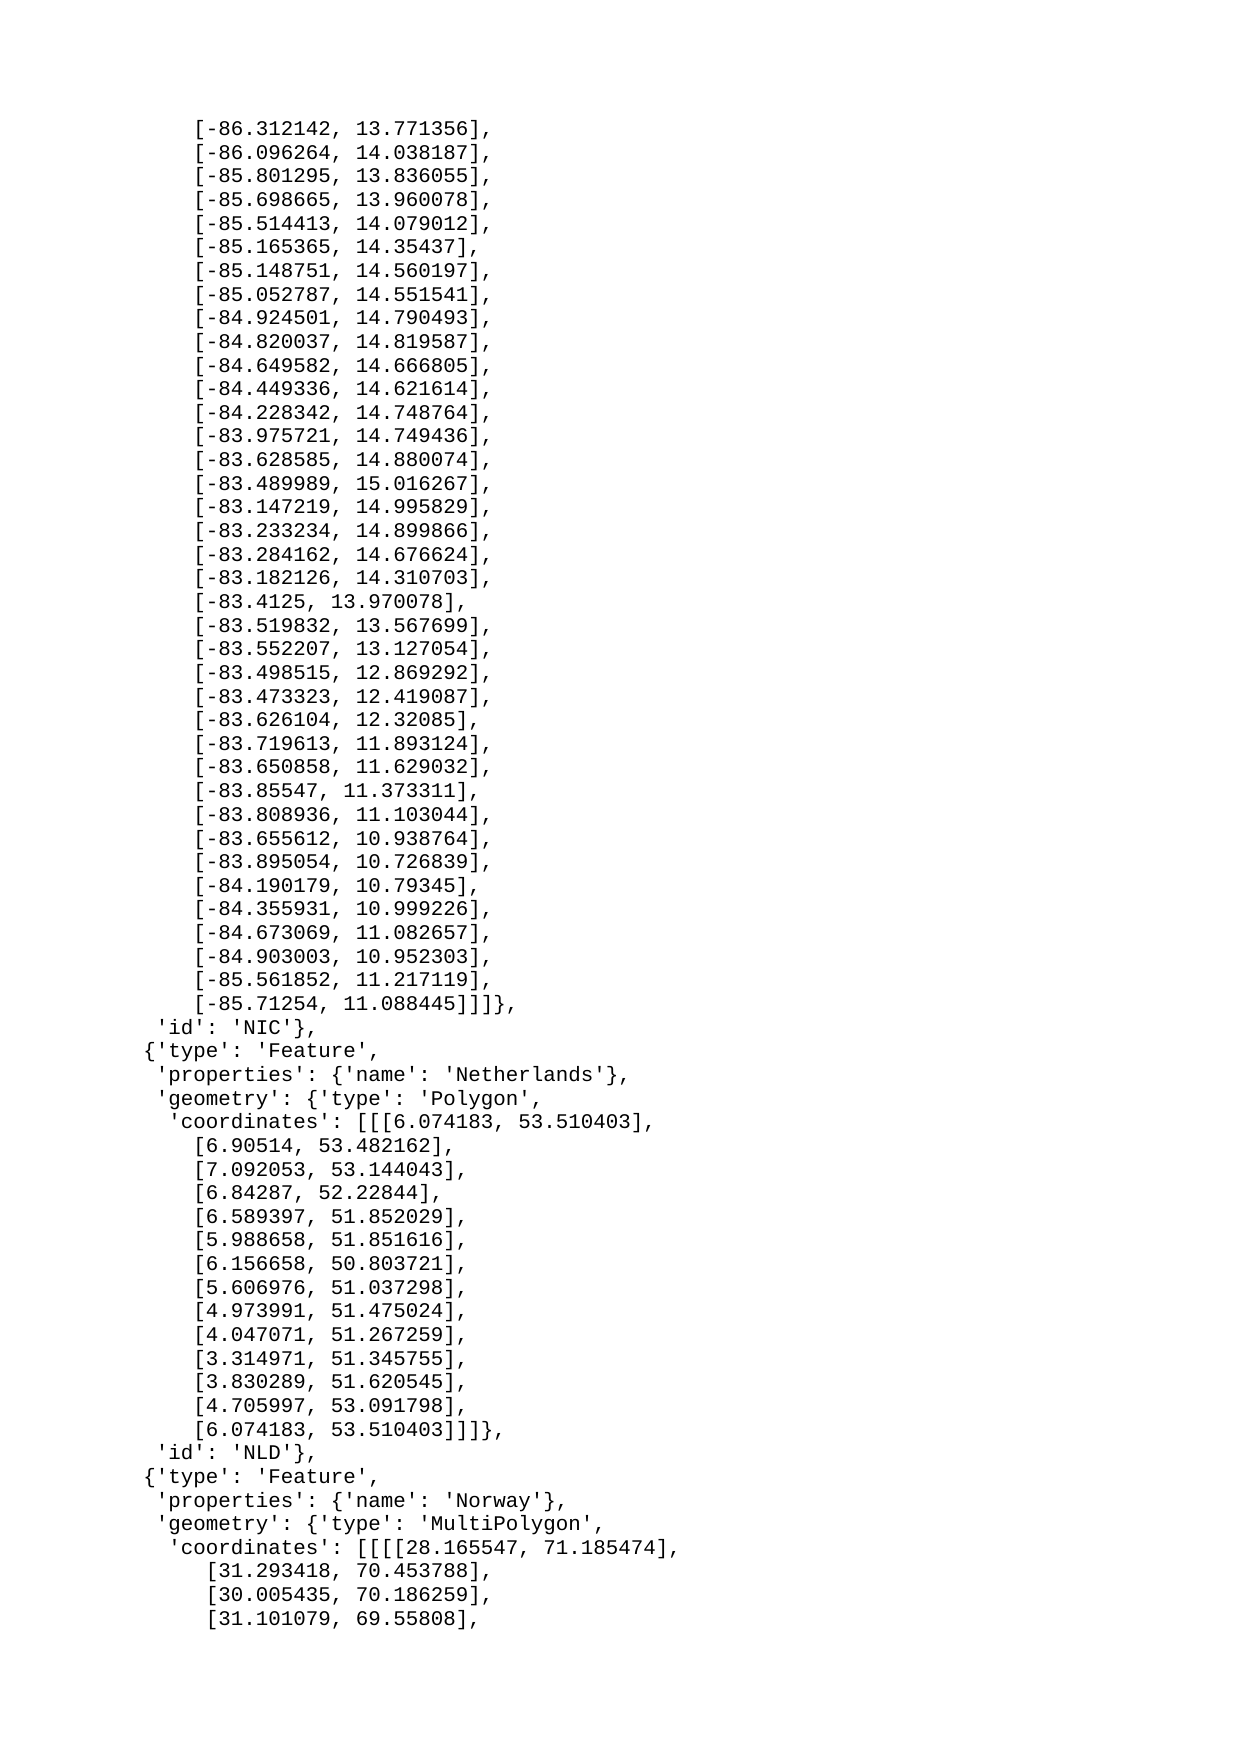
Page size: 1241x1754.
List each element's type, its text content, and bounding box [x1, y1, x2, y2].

text [-83.85547, 11.373311], [118, 780, 1122, 804]
text [5.988658, 51.851616], [118, 1229, 1122, 1253]
text [-85.514413, 14.079012], [118, 213, 1122, 236]
text [-86.312142, 13.771356], [118, 118, 1122, 142]
text [31.101079, 69.55808], [118, 1608, 1122, 1631]
text [5.606976, 51.037298], [118, 1277, 1122, 1300]
text [-84.673069, 11.082657], [118, 922, 1122, 946]
text [-83.975721, 14.749436], [118, 426, 1122, 449]
text [-85.698665, 13.960078], [118, 189, 1122, 213]
text 'properties': {'name': 'Norway'}, [118, 1489, 1122, 1513]
text [6.074183, 53.510403]]]}, [118, 1419, 1122, 1442]
text [6.90514, 53.482162], [118, 1135, 1122, 1158]
text [-84.449336, 14.621614], [118, 378, 1122, 402]
text [-85.148751, 14.560197], [118, 260, 1122, 284]
text [-85.165365, 14.35437], [118, 236, 1122, 260]
text [-83.655612, 10.938764], [118, 827, 1122, 851]
text [7.092053, 53.144043], [118, 1158, 1122, 1182]
text 'geometry': {'type': 'Polygon', [118, 1088, 1122, 1111]
text [6.84287, 52.22844], [118, 1182, 1122, 1206]
text [-85.71254, 11.088445]]]}, [118, 993, 1122, 1017]
text [-83.498515, 12.869292], [118, 662, 1122, 686]
text [-84.190179, 10.79345], [118, 875, 1122, 898]
text [3.314971, 51.345755], [118, 1348, 1122, 1371]
text [-83.147219, 14.995829], [118, 496, 1122, 520]
text [-84.820037, 14.819587], [118, 331, 1122, 354]
text [-83.4125, 13.970078], [118, 591, 1122, 615]
text [3.830289, 51.620545], [118, 1371, 1122, 1395]
text [-83.719613, 11.893124], [118, 733, 1122, 757]
text 'properties': {'name': 'Netherlands'}, [118, 1064, 1122, 1088]
text [-83.489989, 15.016267], [118, 473, 1122, 496]
text 'id': 'NLD'}, [118, 1442, 1122, 1466]
text [-83.552207, 13.127054], [118, 638, 1122, 662]
text [-85.801295, 13.836055], [118, 165, 1122, 189]
text [-84.355931, 10.999226], [118, 898, 1122, 922]
text [30.005435, 70.186259], [118, 1584, 1122, 1608]
text [-86.096264, 14.038187], [118, 142, 1122, 165]
text [-83.808936, 11.103044], [118, 804, 1122, 827]
text [-84.228342, 14.748764], [118, 402, 1122, 426]
text [4.705997, 53.091798], [118, 1395, 1122, 1419]
text [-85.052787, 14.551541], [118, 284, 1122, 307]
text 'coordinates': [[[6.074183, 53.510403], [118, 1111, 1122, 1135]
text [-83.284162, 14.676624], [118, 544, 1122, 567]
text [-85.561852, 11.217119], [118, 969, 1122, 993]
text [-84.903003, 10.952303], [118, 946, 1122, 969]
text [-83.473323, 12.419087], [118, 686, 1122, 709]
text 'coordinates': [[[[28.165547, 71.185474], [118, 1537, 1122, 1561]
text {'type': 'Feature', [118, 1466, 1122, 1489]
text [6.156658, 50.803721], [118, 1253, 1122, 1277]
text [-83.519832, 13.567699], [118, 615, 1122, 638]
text [6.589397, 51.852029], [118, 1206, 1122, 1229]
text [-83.233234, 14.899866], [118, 520, 1122, 544]
text [4.047071, 51.267259], [118, 1324, 1122, 1348]
text [-83.628585, 14.880074], [118, 449, 1122, 473]
text [4.973991, 51.475024], [118, 1300, 1122, 1324]
text [-84.649582, 14.666805], [118, 354, 1122, 378]
text [-83.182126, 14.310703], [118, 567, 1122, 591]
text [-83.895054, 10.726839], [118, 851, 1122, 875]
text {'type': 'Feature', [118, 1040, 1122, 1064]
text 'id': 'NIC'}, [118, 1017, 1122, 1040]
text [-84.924501, 14.790493], [118, 307, 1122, 331]
text [31.293418, 70.453788], [118, 1561, 1122, 1584]
text [-83.626104, 12.32085], [118, 709, 1122, 733]
text 'geometry': {'type': 'MultiPolygon', [118, 1513, 1122, 1537]
text [-83.650858, 11.629032], [118, 757, 1122, 780]
